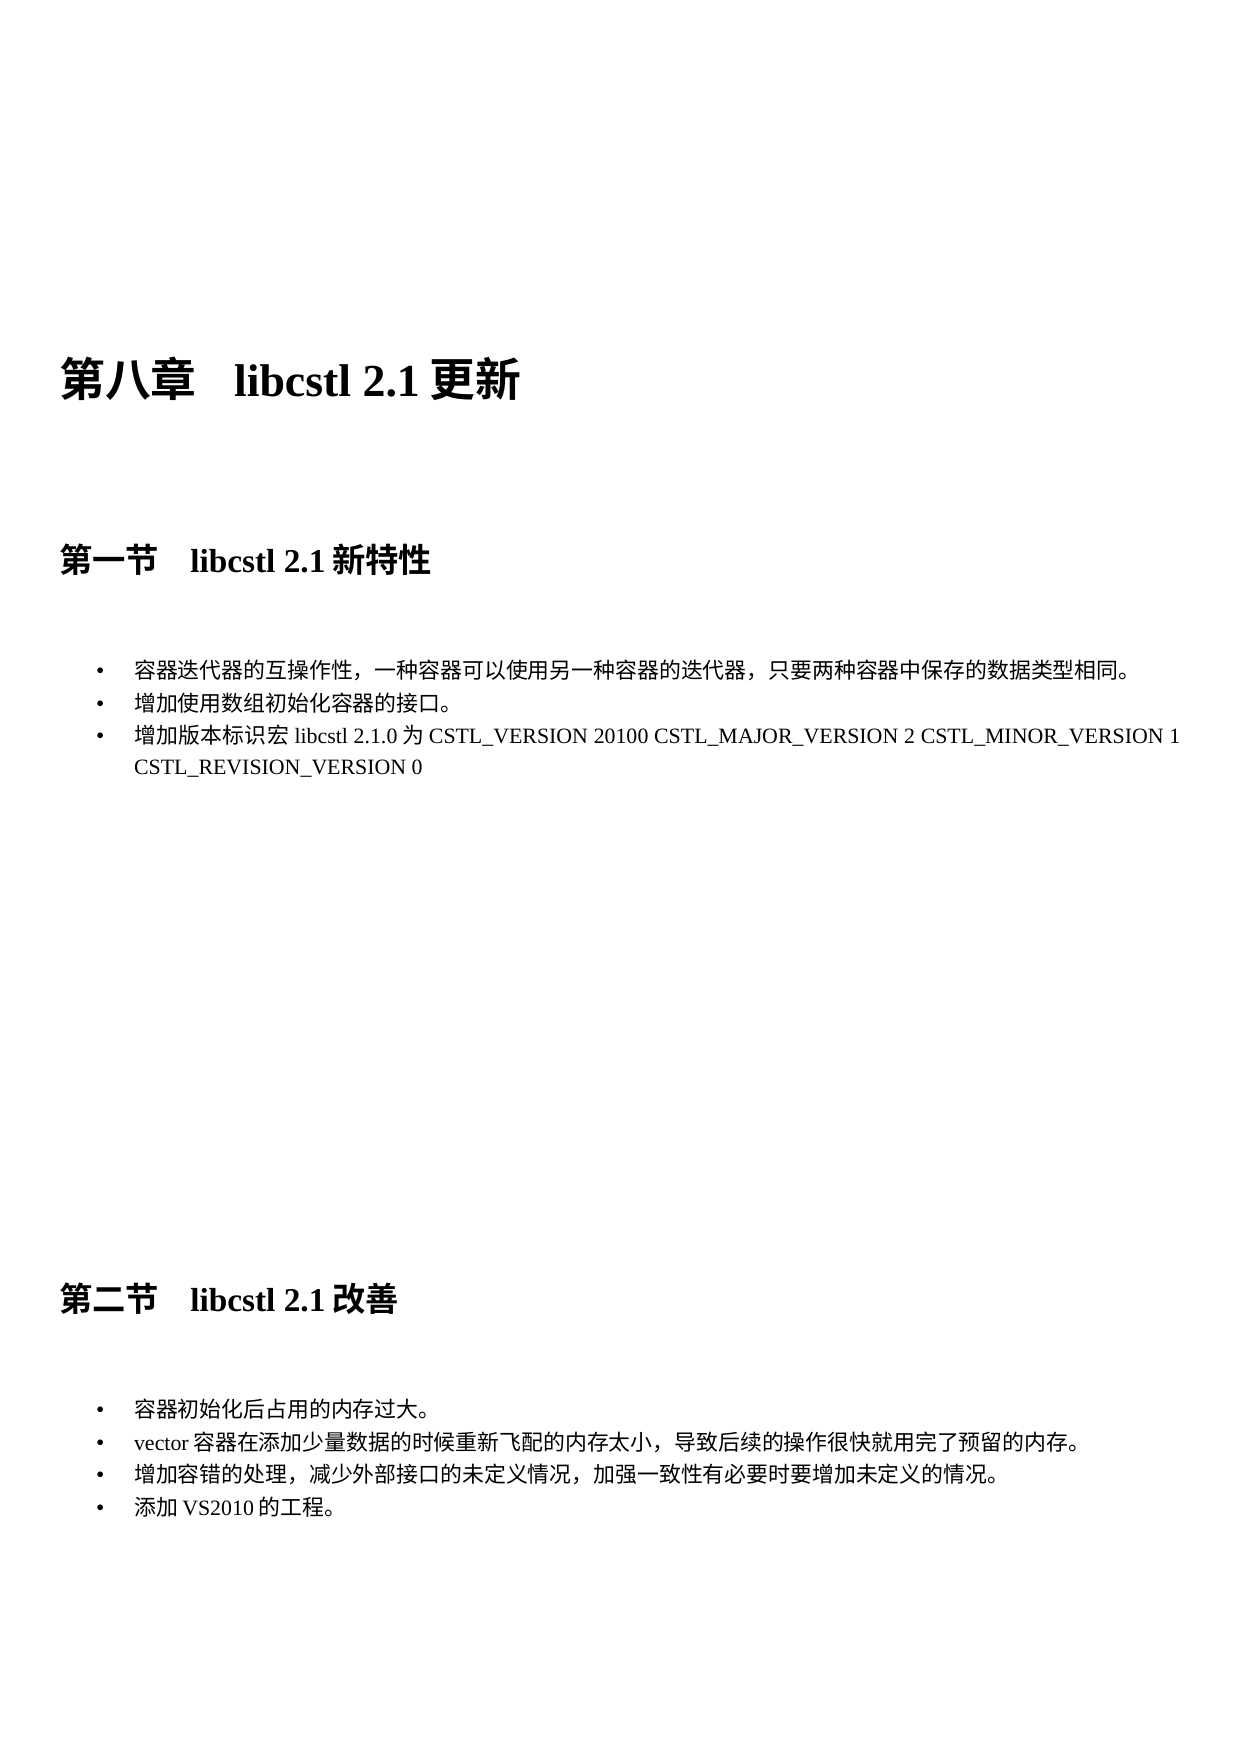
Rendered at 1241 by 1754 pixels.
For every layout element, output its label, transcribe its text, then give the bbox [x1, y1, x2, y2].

list 容器初始化后占用的内存过大。 [96, 1392, 1181, 1424]
list 容器迭代器的互操作性，一种容器可以使用另一种容器的迭代器，只要两种容器中保存的数据类型相同。 [96, 653, 1181, 685]
subtitle libcstl 2.1更新 [59, 327, 1181, 425]
list 增加容错的处理，减少外部接口的未定义情况，加强一致性有必要时要增加未定义的情况。 [96, 1457, 1181, 1489]
subtitle libcstl 2.1新特性 [59, 526, 1181, 591]
list 添加VS2010的工程。 [96, 1489, 1181, 1522]
list 增加版本标识宏libcstl 2.1.0为CSTL_VERSION 20100 CSTL_MAJOR_VERSION 2 CSTL_MINOR_VERSION 1 CSTL_REVISION_VERSION 0 [96, 718, 1181, 783]
list vector容器在添加少量数据的时候重新飞配的内存太小，导致后续的操作很快就用完了预留的内存。 [96, 1424, 1181, 1457]
subtitle libcstl 2.1改善 [59, 1265, 1181, 1330]
list 增加使用数组初始化容器的接口。 [96, 685, 1181, 718]
